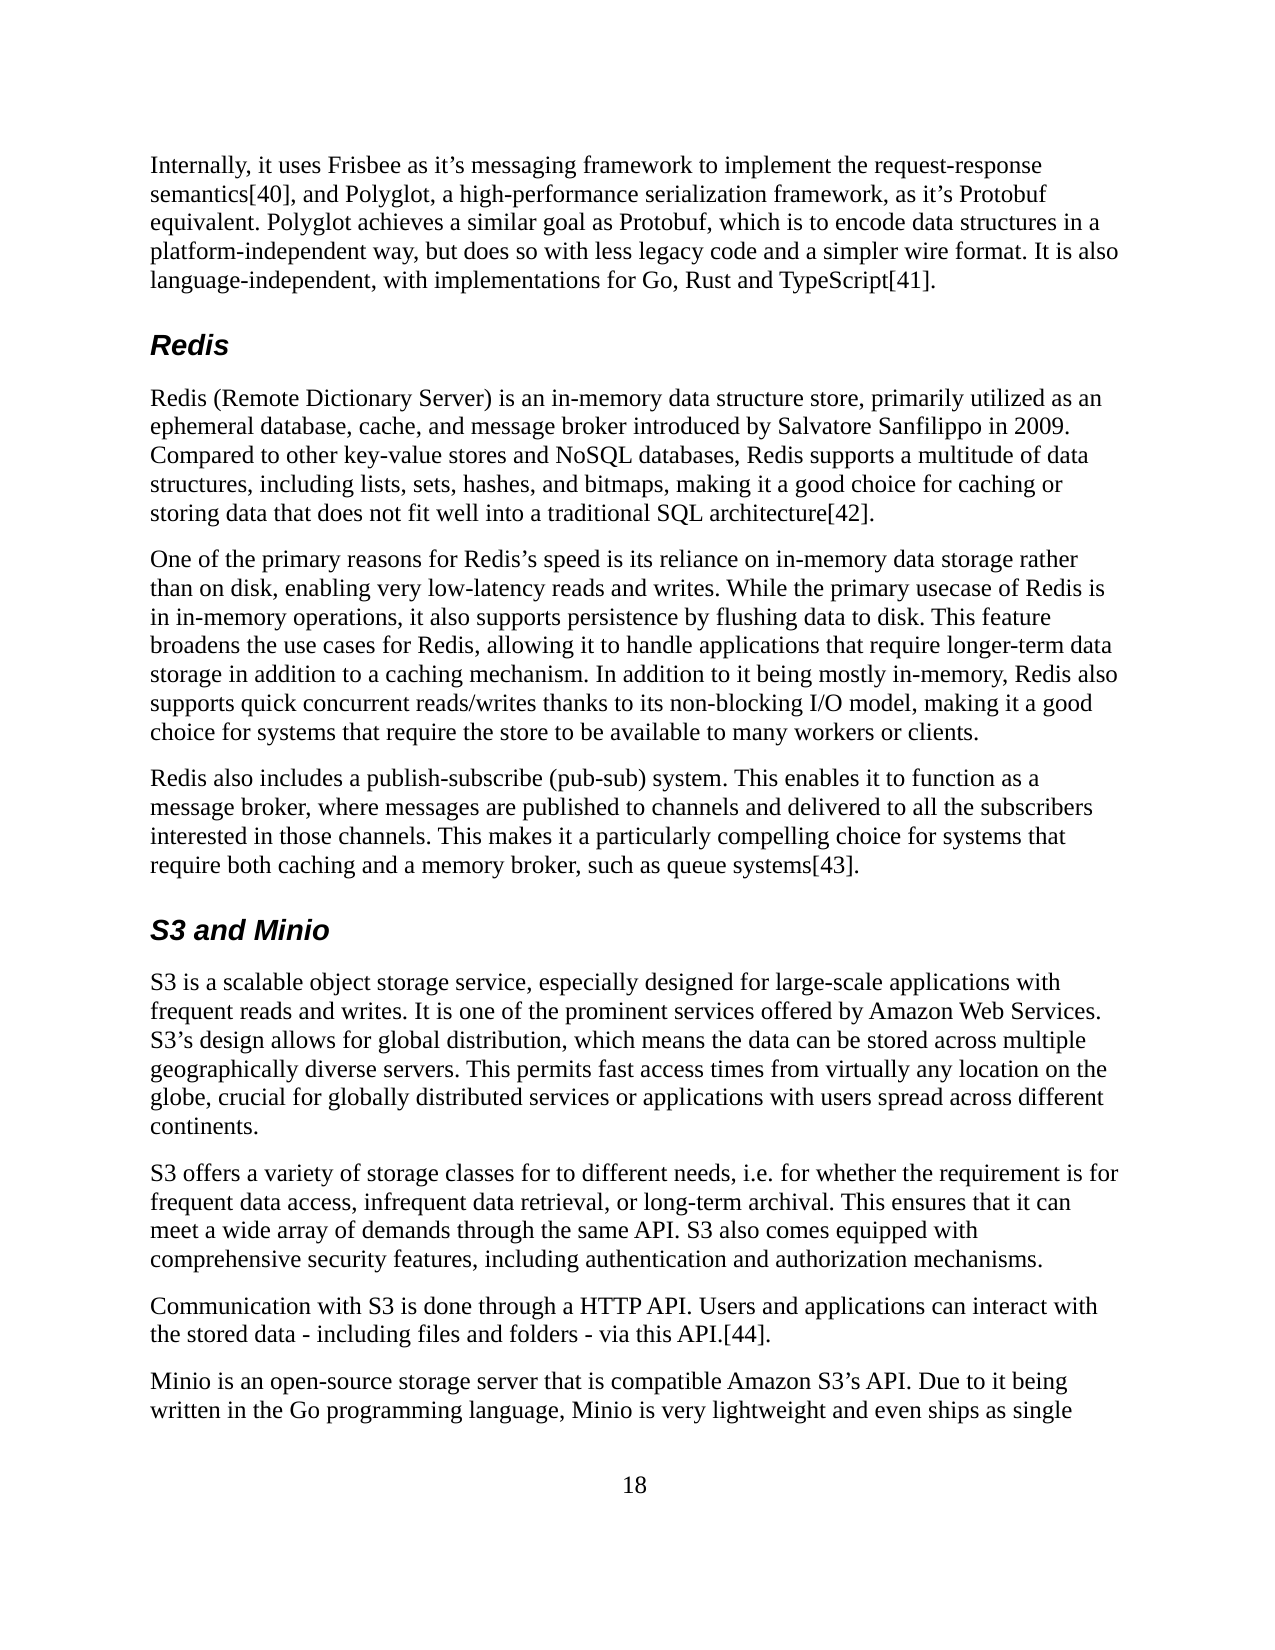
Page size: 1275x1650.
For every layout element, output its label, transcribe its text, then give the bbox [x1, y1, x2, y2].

text S3 is a scalable object storage service, especially designed for large-scale applications with frequent reads and writes. It is one of the prominent services offered by Amazon Web Services. S3’s design allows for global distribution, which means the data can be stored across multiple geographically diverse servers. This permits fast access times from virtually any location on the globe, crucial for globally distributed services or applications with users spread across different continents. [150, 967, 1125, 1140]
text Communication with S3 is done through a HTTP API. Users and applications can interact with the stored data - including files and folders - via this API.[44]. [150, 1291, 1125, 1348]
text S3 offers a variety of storage classes for to different needs, i.e. for whether the requirement is for frequent data access, infrequent data retrieval, or long-term archival. This ensures that it can meet a wide array of demands through the same API. S3 also comes equipped with comprehensive security features, including authentication and authorization mechanisms. [150, 1158, 1125, 1273]
text Minio is an open-source storage server that is compatible Amazon S3’s API. Due to it being written in the Go programming language, Minio is very lightweight and even ships as single [150, 1366, 1125, 1424]
text Redis (Remote Dictionary Server) is an in-memory data structure store, primarily utilized as an ephemeral database, cache, and message broker introduced by Salvatore Sanfilippo in 2009. Compared to other key-value stores and NoSQL databases, Redis supports a multitude of data structures, including lists, sets, hashes, and bitmaps, making it a good choice for caching or storing data that does not fit well into a traditional SQL architecture[42]. [150, 383, 1125, 526]
text Internally, it uses Frisbee as it’s messaging framework to implement the request-response semantics[40], and Polyglot, a high-performance serialization framework, as it’s Protobuf equivalent. Polyglot achieves a similar goal as Protobuf, which is to encode data structures in a platform-independent way, but does so with less legacy code and a simpler wire format. It is also language-independent, with implementations for Go, Rust and TypeScript[41]. [150, 150, 1125, 294]
text Redis also includes a publish-subscribe (pub-sub) system. This enables it to function as a message broker, where messages are published to channels and delivered to all the subscribers interested in those channels. This makes it a particularly compelling choice for systems that require both caching and a memory broker, such as queue systems[43]. [150, 763, 1125, 878]
subtitle Redis [150, 328, 1125, 361]
text One of the primary reasons for Redis’s speed is its reliance on in-memory data storage rather than on disk, enabling very low-latency reads and writes. While the primary usecase of Redis is in in-memory operations, it also supports persistence by flushing data to disk. This feature broadens the use cases for Redis, allowing it to handle applications that require longer-term data storage in addition to a caching mechanism. In addition to it being mostly in-memory, Redis also supports quick concurrent reads/writes thanks to its non-blocking I/O model, making it a good choice for systems that require the store to be available to many workers or clients. [150, 544, 1125, 746]
subtitle S3 and Minio [150, 912, 1125, 946]
